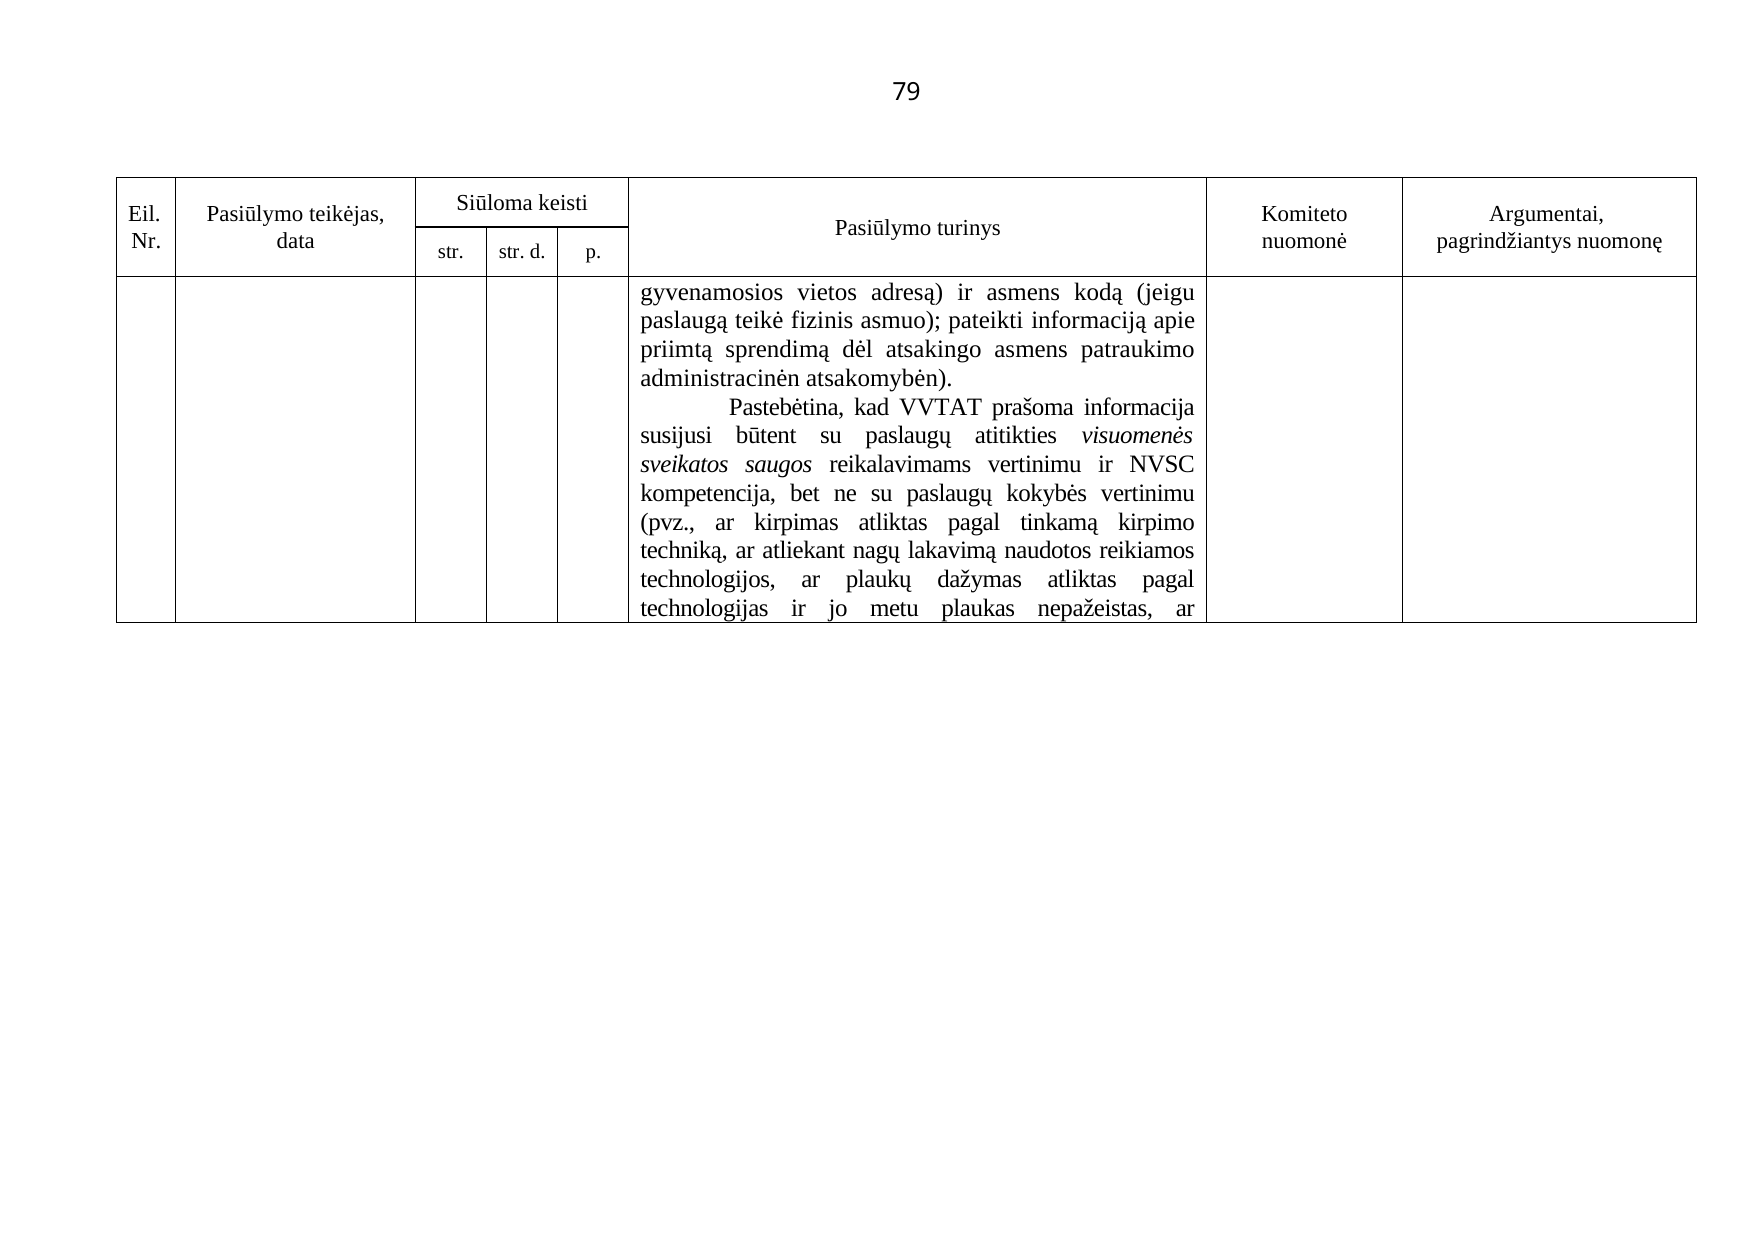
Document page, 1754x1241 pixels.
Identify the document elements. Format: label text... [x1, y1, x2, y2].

table_cell [1403, 277, 1696, 622]
table_header Pasiūlymo turinys [629, 178, 1206, 276]
table_cell p. [558, 228, 628, 276]
table_cell str. d. [487, 228, 557, 276]
table_cell [117, 277, 175, 622]
table_header Argumentai, pagrindžiantys nuomonę [1403, 178, 1696, 276]
table_cell [176, 277, 415, 622]
table_cell gyvenamosios vietos adresą) ir asmens kodą (jeigu paslaugą teikė fizinis asmuo); pateikti informaciją apie priimtą sprendimą dėl atsakingo asmens patraukimo administracinėn atsakomybėn). Pastebėtina, kad VVTAT prašoma informacija susijusi būtent su paslaugų atitikties visuomenės sveikatos saugos reikalavimams vertinimu ir NVSC kompetencija, bet ne su paslaugų kokybės vertinimu (pvz., ar kirpimas atliktas pagal tinkamą kirpimo techniką, ar atliekant nagų lakavimą naudotos reikiamos technologijos, ar plaukų dažymas atliktas pagal technologijas ir jo metu plaukas nepažeistas, ar [629, 277, 1206, 622]
table_cell [487, 277, 557, 622]
table_cell [558, 277, 628, 622]
table_cell [1207, 277, 1402, 622]
table_header Eil. Nr. [117, 178, 175, 276]
table_cell str. [416, 228, 486, 276]
table_cell [416, 277, 486, 622]
table_header Pasiūlymo teikėjas, data [176, 178, 415, 276]
table_header Komiteto nuomonė [1207, 178, 1402, 276]
table_header Siūloma keisti [416, 178, 628, 226]
